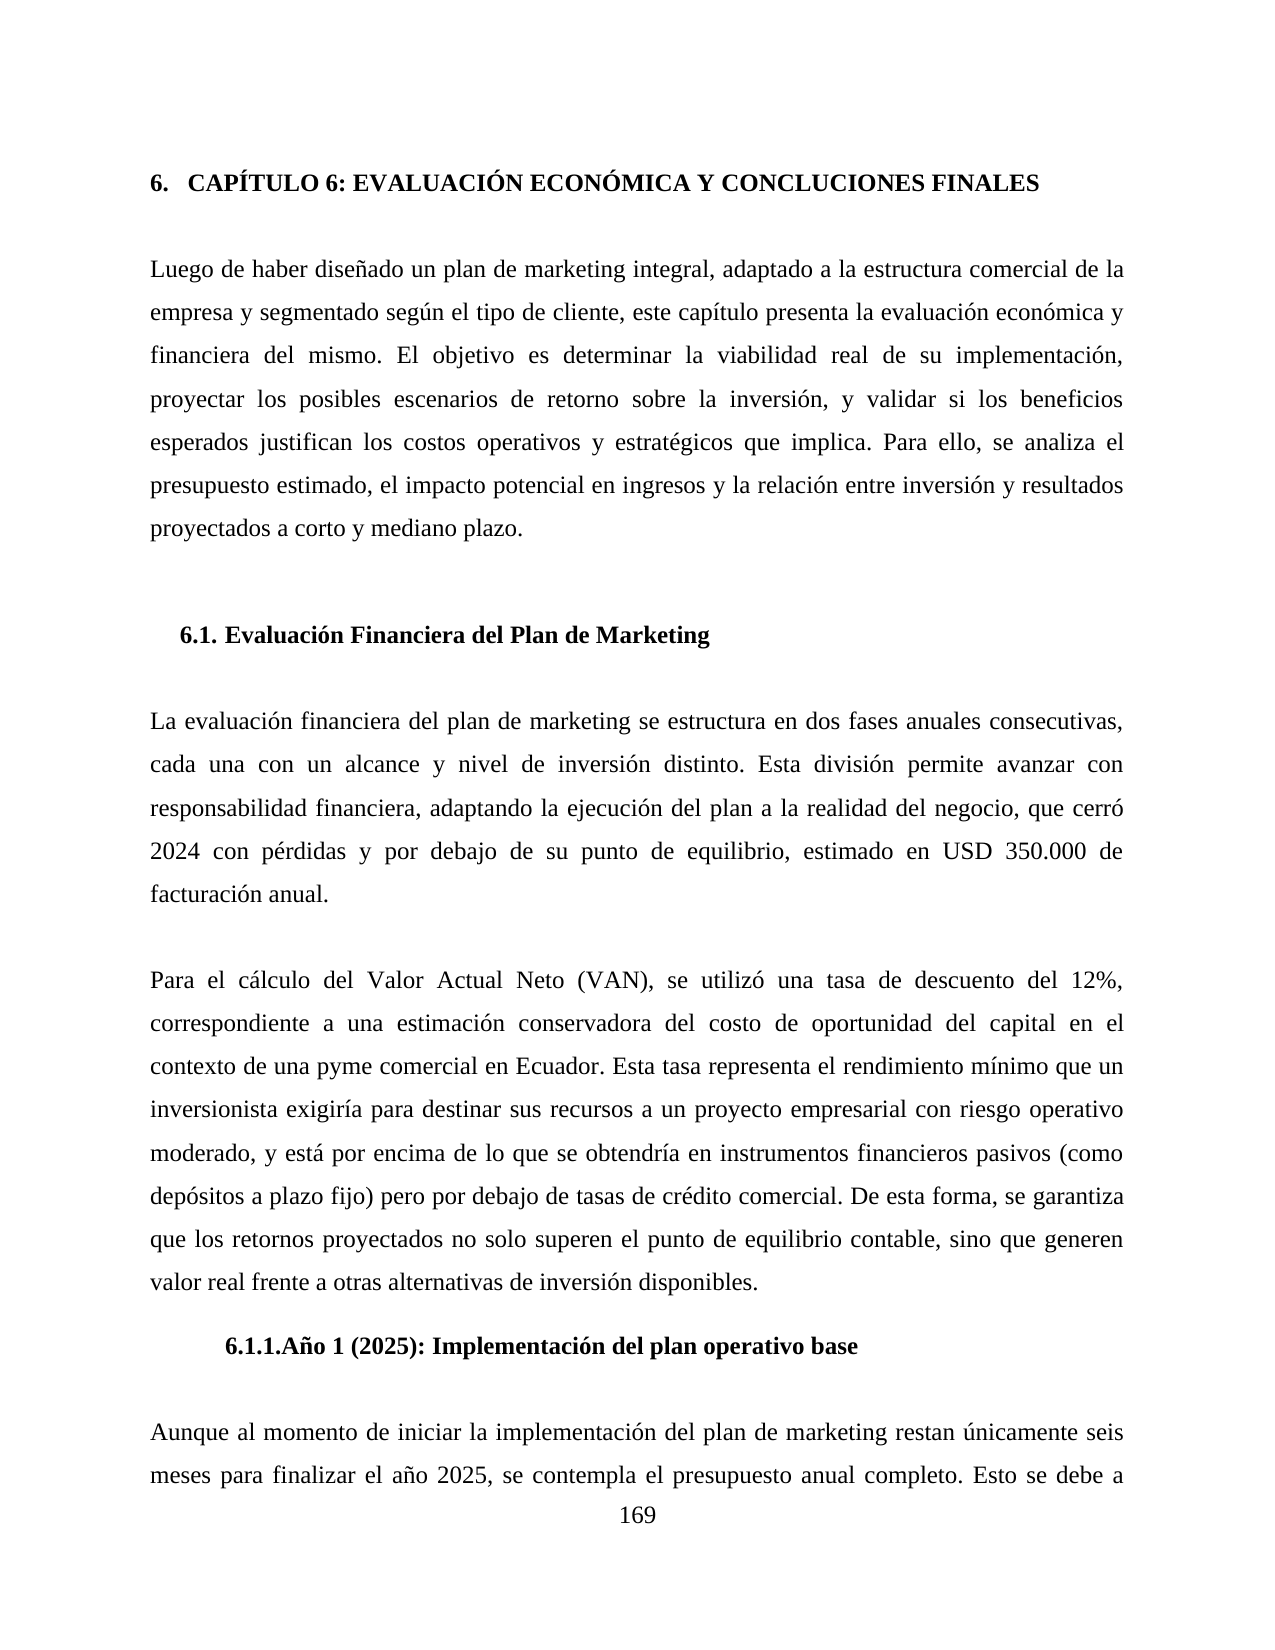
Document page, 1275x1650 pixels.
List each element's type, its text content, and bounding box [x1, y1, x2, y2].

text Aunque al momento de iniciar la implementación del plan de marketing restan únicamente seis meses para finalizar el año 2025, se contempla el presupuesto anual completo. Esto se debe a [150, 1417, 1125, 1489]
text Luego de haber diseñado un plan de marketing integral, adaptado a la estructura comercial de la empresa y segmentado según el tipo de cliente, este capítulo presenta la evaluación económica y financiera del mismo. El objetivo es determinar la viabilidad real de su implementación, proyectar los posibles escenarios de retorno sobre la inversión, y validar si los beneficios esperados justifican los costos operativos y estratégicos que implica. Para ello, se analiza el presupuesto estimado, el impacto potencial en ingresos y la relación entre inversión y resultados proyectados a corto y mediano plazo. [150, 254, 1125, 542]
text La evaluación financiera del plan de marketing se estructura en dos fases anuales consecutivas, cada una con un alcance y nivel de inversión distinto. Esta división permite avanzar con responsabilidad financiera, adaptando la ejecución del plan a la realidad del negocio, que cerró 2024 con pérdidas y por debajo de su punto de equilibrio, estimado en USD 350.000 de facturación anual. [150, 706, 1125, 908]
text Para el cálculo del Valor Actual Neto (VAN), se utilizó una tasa de descuento del 12%, correspondiente a una estimación conservadora del costo de oportunidad del capital en el contexto de una pyme comercial en Ecuador. Esta tasa representa el rendimiento mínimo que un inversionista exigiría para destinar sus recursos a un proyecto empresarial con riesgo operativo moderado, y está por encima de lo que se obtendría en instrumentos financieros pasivos (como depósitos a plazo fijo) pero por debajo de tasas de crédito comercial. De esta forma, se garantiza que los retornos proyectados no solo superen el punto de equilibrio contable, sino que generen valor real frente a otras alternativas de inversión disponibles. [150, 965, 1125, 1296]
list Año 1 (2025): Implementación del plan operativo base [225, 1331, 1125, 1360]
list Evaluación Financiera del Plan de Marketing [179, 620, 1125, 649]
list CAPÍTULO 6: EVALUACIÓN ECONÓMICA Y CONCLUCIONES FINALES [150, 168, 1125, 197]
